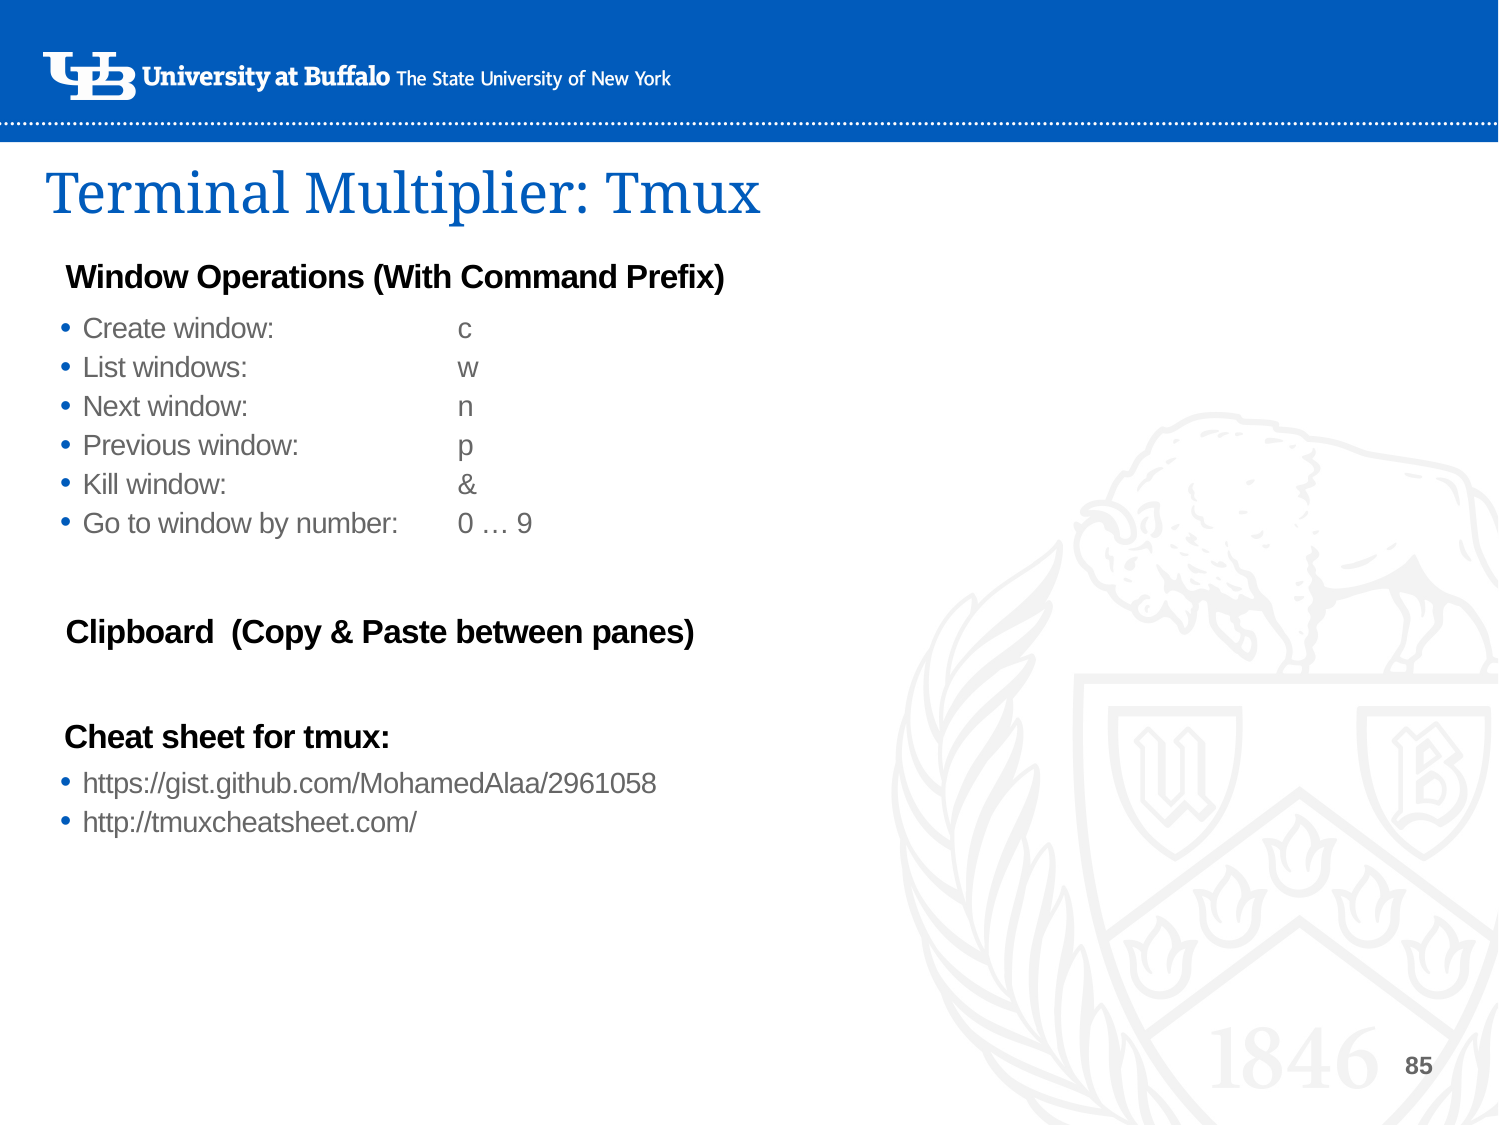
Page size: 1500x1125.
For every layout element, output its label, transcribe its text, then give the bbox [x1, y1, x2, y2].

text_box Clipboard (Copy & Paste between panes) [50, 606, 871, 662]
text_box Window Operations (With Command Prefix) [50, 251, 871, 307]
text_box Cheat sheet for tmux: [49, 710, 590, 771]
list https://gist.github.com/MohamedAlaa/2961058 http://tmuxcheatsheet.com/ [30, 761, 976, 901]
picture [0, 0, 1499, 1125]
title Terminal Multiplier: Tmux [30, 153, 1387, 233]
list Create window: c List windows: w Next window: n Previous window: p Kill window: & Go to window by number: 0 … 9 [30, 307, 976, 555]
